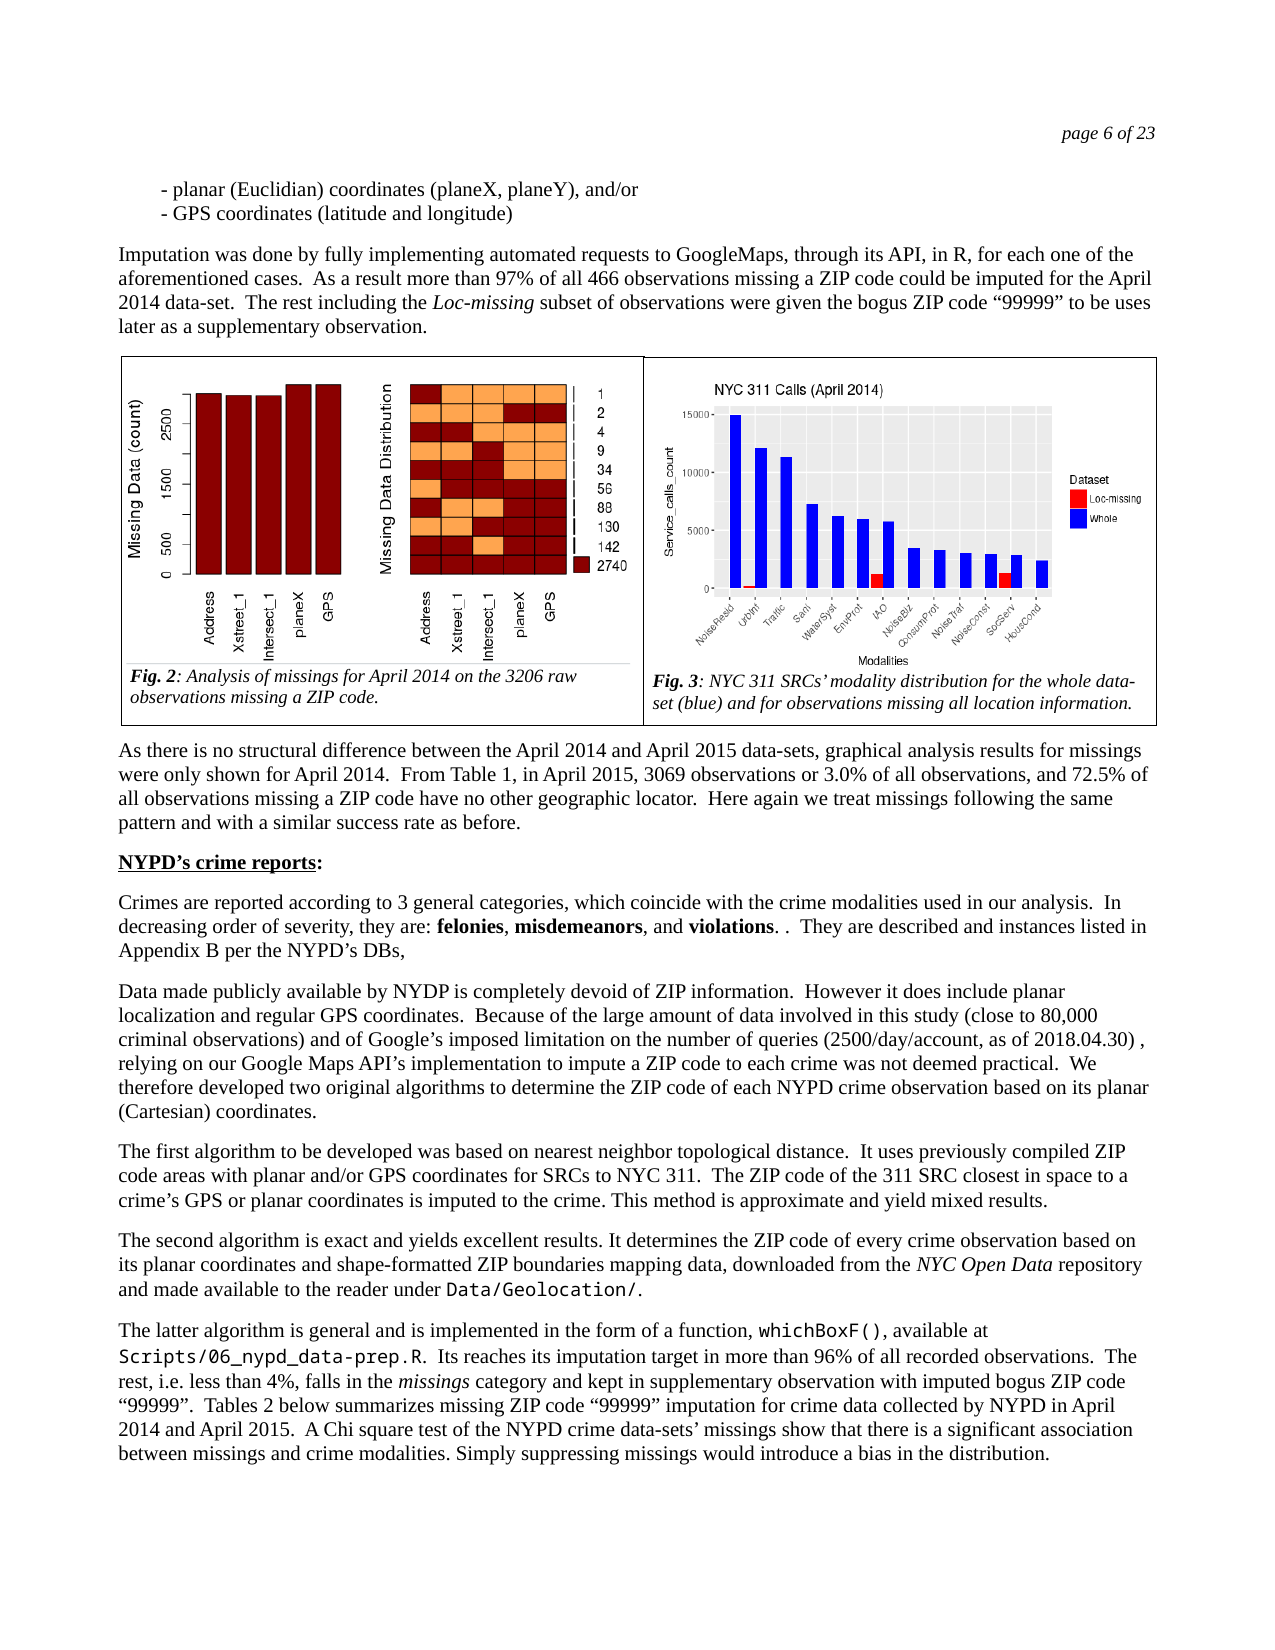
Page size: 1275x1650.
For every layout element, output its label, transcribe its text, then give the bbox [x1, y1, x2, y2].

text As there is no structural difference between the April 2014 and April 2015 data-sets, graphical analysis results for missings were only shown for April 2014. From Table 1, in April 2015, 3069 observations or 3.0% of all observations, and 72.5% of all observations missing a ZIP code have no other geographic locator. Here again we treat missings following the same pattern and with a similar success rate as before. [118, 354, 1157, 834]
text The latter algorithm is general and is implemented in the form of a function, whichBoxF(), available at Scripts/06_nypd_data-prep.R. Its reaches its imputation target in more than 96% of all recorded observations. The rest, i.e. less than 4%, falls in the missings category and kept in supplementary observation with imputed bogus ZIP code “99999”. Tables 2 below summarizes missing ZIP code “99999” imputation for crime data collected by NYPD in April 2014 and April 2015. A Chi square test of the NYPD crime data-sets’ missings show that there is a significant association between missings and crime modalities. Simply suppressing missings would introduce a bias in the distribution. [118, 1318, 1157, 1465]
text Crimes are reported according to 3 general categories, which coincide with the crime modalities used in our analysis. In decreasing order of severity, they are: felonies, misdemeanors, and violations. . They are described and instances listed in Appendix B per the NYPD’s DBs, [118, 890, 1157, 962]
text - planar (Euclidian) coordinates (planeX, planeY), and/or - GPS coordinates (latitude and longitude) [118, 177, 1157, 225]
text Fig. 2: Analysis of missings for April 2014 on the 3206 raw observations missing a ZIP code. [130, 365, 635, 708]
text The first algorithm to be developed was based on nearest neighbor topological distance. It uses previously compiled ZIP code areas with planar and/or GPS coordinates for SRCs to NYC 311. The ZIP code of the 311 SRC closest in space to a crime’s GPS or planar coordinates is imputed to the crime. This method is approximate and yield mixed results. [118, 1139, 1157, 1212]
text NYPD’s crime reports: [118, 850, 1157, 874]
text Imputation was done by fully implementing automated requests to GoogleMaps, through its API, in R, for each one of the aforementioned cases. As a result more than 97% of all 466 observations missing a ZIP code could be imputed for the April 2014 data-set. The rest including the Loc-missing subset of observations were given the bogus ZIP code “99999” to be uses later as a supplementary observation. [118, 241, 1157, 338]
text Data made publicly available by NYDP is completely devoid of ZIP information. However it does include planar localization and regular GPS coordinates. Because of the large amount of data involved in this study (close to 80,000 criminal observations) and of Google’s imposed limitation on the number of queries (2500/day/account, as of 2018.04.30) , relying on our Google Maps API’s implementation to impute a ZIP code to each crime was not deemed practical. We therefore developed two original algorithms to determine the ZIP code of each NYPD crime observation based on its planar (Cartesian) coordinates. [118, 979, 1157, 1123]
picture [661, 380, 1147, 671]
text Fig. 3: NYC 311 SRCs’ modality distribution for the whole data-set (blue) and for observations missing all location information. [652, 366, 1147, 713]
text The second algorithm is exact and yields excellent results. It determines the ZIP code of every crime observation based on its planar coordinates and shape-formatted ZIP boundaries mapping data, downloaded from the NYC Open Data repository and made available to the reader under Data/Geolocation/. [118, 1228, 1157, 1301]
picture [126, 377, 631, 665]
